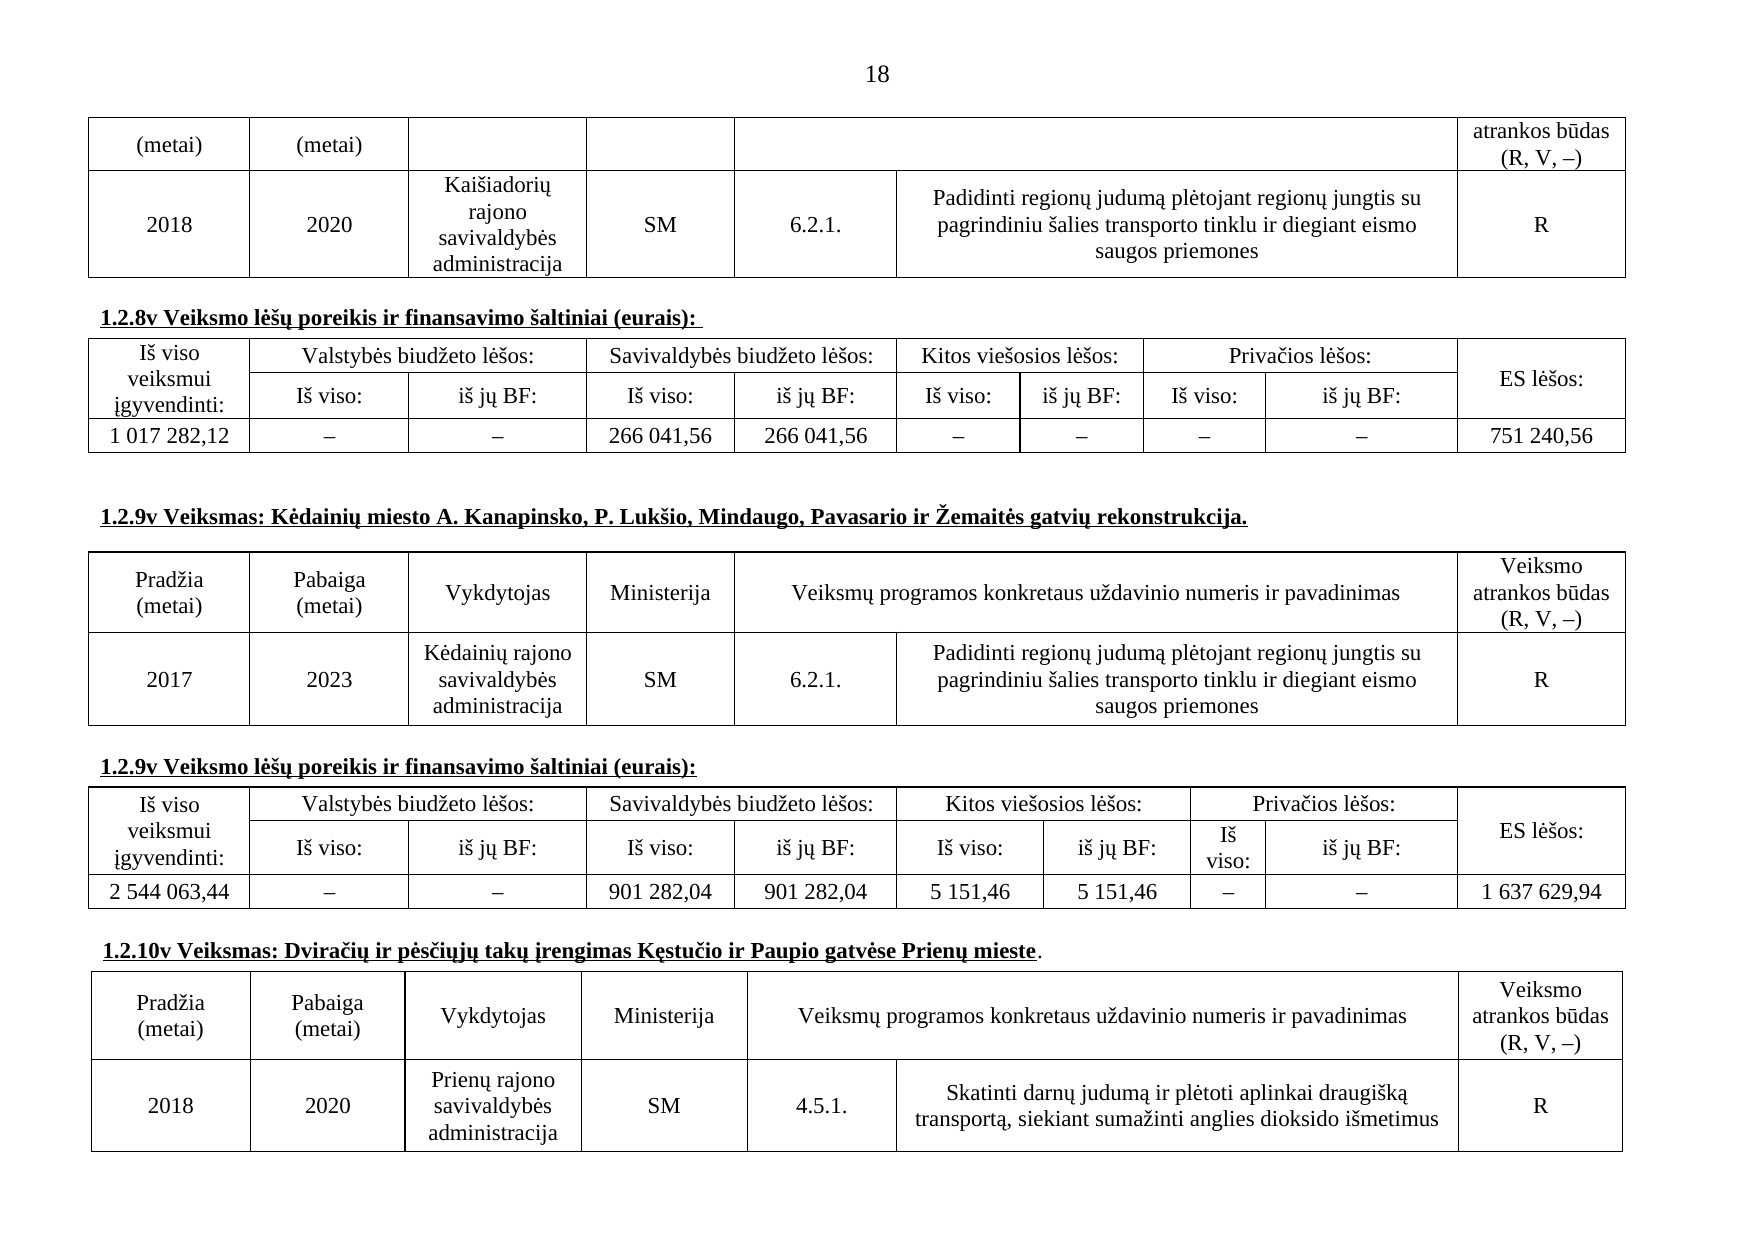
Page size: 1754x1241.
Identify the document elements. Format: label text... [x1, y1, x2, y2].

table_cell – [1266, 419, 1457, 452]
table_cell – [1144, 419, 1265, 452]
table_cell Iš viso veiksmui įgyvendinti: [89, 788, 249, 874]
table_cell 1 637 629,94 [1458, 875, 1625, 908]
table_cell iš jų BF: [735, 373, 896, 418]
table_cell [1625, 277, 1651, 338]
table_cell SM [587, 633, 734, 725]
table_cell 2 544 063,44 [89, 875, 249, 908]
table_cell Valstybės biudžeto lėšos: [250, 788, 586, 820]
table_cell [1626, 418, 1651, 452]
table_cell Privačios lėšos: [1191, 788, 1457, 820]
table_cell Iš viso: [1144, 373, 1265, 418]
table_cell R [1459, 1060, 1622, 1151]
table_cell [85, 725, 89, 786]
table_cell [587, 118, 734, 170]
table_cell 1 017 282,12 [89, 419, 249, 452]
table_cell Iš viso: [250, 373, 408, 418]
table_cell 901 282,04 [735, 875, 896, 908]
table_cell [85, 971, 91, 1059]
table_cell Padidinti regionų judumą plėtojant regionų jungtis su pagrindiniu šalies transporto tinklu ir diegiant eismo saugos priemones [897, 633, 1457, 725]
table_cell 901 282,04 [587, 875, 734, 908]
table_cell – [409, 875, 586, 908]
table_cell [1623, 1059, 1651, 1151]
table_cell 5 151,46 [897, 875, 1043, 908]
table_cell 2023 [250, 633, 408, 725]
table_cell Iš viso: [587, 821, 734, 874]
table_cell Vykdytojas [409, 553, 586, 632]
table_cell iš jų BF: [1266, 821, 1457, 874]
table_cell iš jų BF: [409, 821, 586, 874]
table_cell [1626, 117, 1651, 170]
table_cell R [1458, 633, 1625, 725]
table_cell Iš viso: [250, 821, 408, 874]
table_cell ES lėšos: [1458, 339, 1625, 418]
table_cell iš jų BF: [1044, 821, 1190, 874]
table_cell Ministerija [587, 553, 734, 632]
table_cell Iš viso veiksmui įgyvendinti: [89, 339, 249, 418]
table_cell Veiksmų programos konkretaus uždavinio numeris ir pavadinimas [735, 553, 1457, 632]
table_cell [1626, 786, 1651, 820]
table_cell Iš viso: [1191, 821, 1265, 874]
table_cell iš jų BF: [735, 821, 896, 874]
table_cell (metai) [89, 118, 249, 170]
table_cell – [1021, 419, 1143, 452]
table_cell R [1458, 171, 1625, 277]
table_cell Prienų rajono savivaldybės administracija [406, 1060, 581, 1151]
table_cell 6.2.1. [735, 171, 896, 277]
table_cell ES lėšos: [1458, 788, 1625, 874]
table_cell [85, 1059, 91, 1151]
table_cell [409, 118, 586, 170]
table_cell SM [582, 1060, 747, 1151]
table_cell 6.2.1. [735, 633, 896, 725]
table_cell 2017 [89, 633, 249, 725]
table_header 1.2.9v Veiksmas: Kėdainių miesto A. Kanapinsko, P. Lukšio, Mindaugo, Pavasario ir Žemaitės gatvių rekonstrukcija. [89, 481, 1625, 551]
table_cell – [1266, 875, 1457, 908]
table_cell Padidinti regionų judumą plėtojant regionų jungtis su pagrindiniu šalies transporto tinklu ir diegiant eismo saugos priemones [897, 171, 1457, 277]
table_cell iš jų BF: [409, 373, 586, 418]
table_cell Skatinti darnų judumą ir plėtoti aplinkai draugišką transportą, siekiant sumažinti anglies dioksido išmetimus [897, 1060, 1458, 1151]
table_cell Kitos viešosios lėšos: [897, 788, 1190, 820]
table_cell (metai) [250, 118, 408, 170]
table_cell [1626, 632, 1651, 725]
table_cell [1623, 971, 1651, 1059]
table_cell 266 041,56 [735, 419, 896, 452]
table_cell [1626, 874, 1651, 908]
table_cell – [250, 419, 408, 452]
table_cell Veiksmų programos konkretaus uždavinio numeris ir pavadinimas [748, 972, 1458, 1059]
table_cell Savivaldybės biudžeto lėšos: [587, 788, 896, 820]
table_cell Pradžia (metai) [92, 972, 250, 1059]
table_cell Veiksmo atrankos būdas (R, V, –) [1458, 553, 1625, 632]
table_cell [85, 277, 89, 338]
table_cell Pradžia (metai) [89, 553, 249, 632]
table_cell Savivaldybės biudžeto lėšos: [587, 339, 896, 372]
table_cell iš jų BF: [1021, 373, 1143, 418]
table_cell [1626, 170, 1651, 277]
table_cell Kitos viešosios lėšos: [897, 339, 1143, 372]
table_cell 751 240,56 [1458, 419, 1625, 452]
table_cell atrankos būdas (R, V, –) [1458, 118, 1625, 170]
table_cell 2018 [89, 171, 249, 277]
table_cell [1626, 338, 1651, 372]
table_cell 2020 [251, 1060, 404, 1151]
table_header [85, 938, 91, 971]
table_cell 266 041,56 [587, 419, 734, 452]
table_cell – [250, 875, 408, 908]
table_cell – [409, 419, 586, 452]
table_cell 2020 [250, 171, 408, 277]
table_cell [735, 118, 1457, 170]
table_cell Kėdainių rajono savivaldybės administracija [409, 633, 586, 725]
table_cell 4.5.1. [748, 1060, 896, 1151]
table_cell 2018 [92, 1060, 250, 1151]
table_header [1623, 938, 1651, 971]
table_cell Kaišiadorių rajono savivaldybės administracija [409, 171, 586, 277]
table_cell Iš viso: [587, 373, 734, 418]
table_cell iš jų BF: [1266, 373, 1457, 418]
table_cell – [1191, 875, 1265, 908]
table_header [1625, 481, 1651, 551]
table_cell – [897, 419, 1019, 452]
table_cell Pabaiga (metai) [251, 972, 404, 1059]
table_cell Privačios lėšos: [1144, 339, 1457, 372]
table_cell Veiksmo atrankos būdas (R, V, –) [1459, 972, 1622, 1059]
table_cell 5 151,46 [1044, 875, 1190, 908]
table_cell Pabaiga (metai) [250, 553, 408, 632]
table_cell [1625, 725, 1651, 786]
table_cell [1626, 820, 1651, 874]
table_header [85, 481, 89, 551]
table_cell Iš viso: [897, 821, 1043, 874]
table_cell Vykdytojas [406, 972, 581, 1059]
table_header 1.2.10v Veiksmas: Dviračių ir pėsčiųjų takų įrengimas Kęstučio ir Paupio gatvėse Prienų mieste. [91, 938, 1623, 971]
table_cell 1.2.8v Veiksmo lėšų poreikis ir finansavimo šaltiniai (eurais): [89, 278, 1625, 338]
table_cell [1626, 551, 1651, 632]
table_cell SM [587, 171, 734, 277]
table_cell 1.2.9v Veiksmo lėšų poreikis ir finansavimo šaltiniai (eurais): [89, 726, 1625, 786]
table_cell Iš viso: [897, 373, 1019, 418]
table_cell Valstybės biudžeto lėšos: [250, 339, 586, 372]
table_cell [1626, 372, 1651, 418]
table_cell Ministerija [582, 972, 747, 1059]
